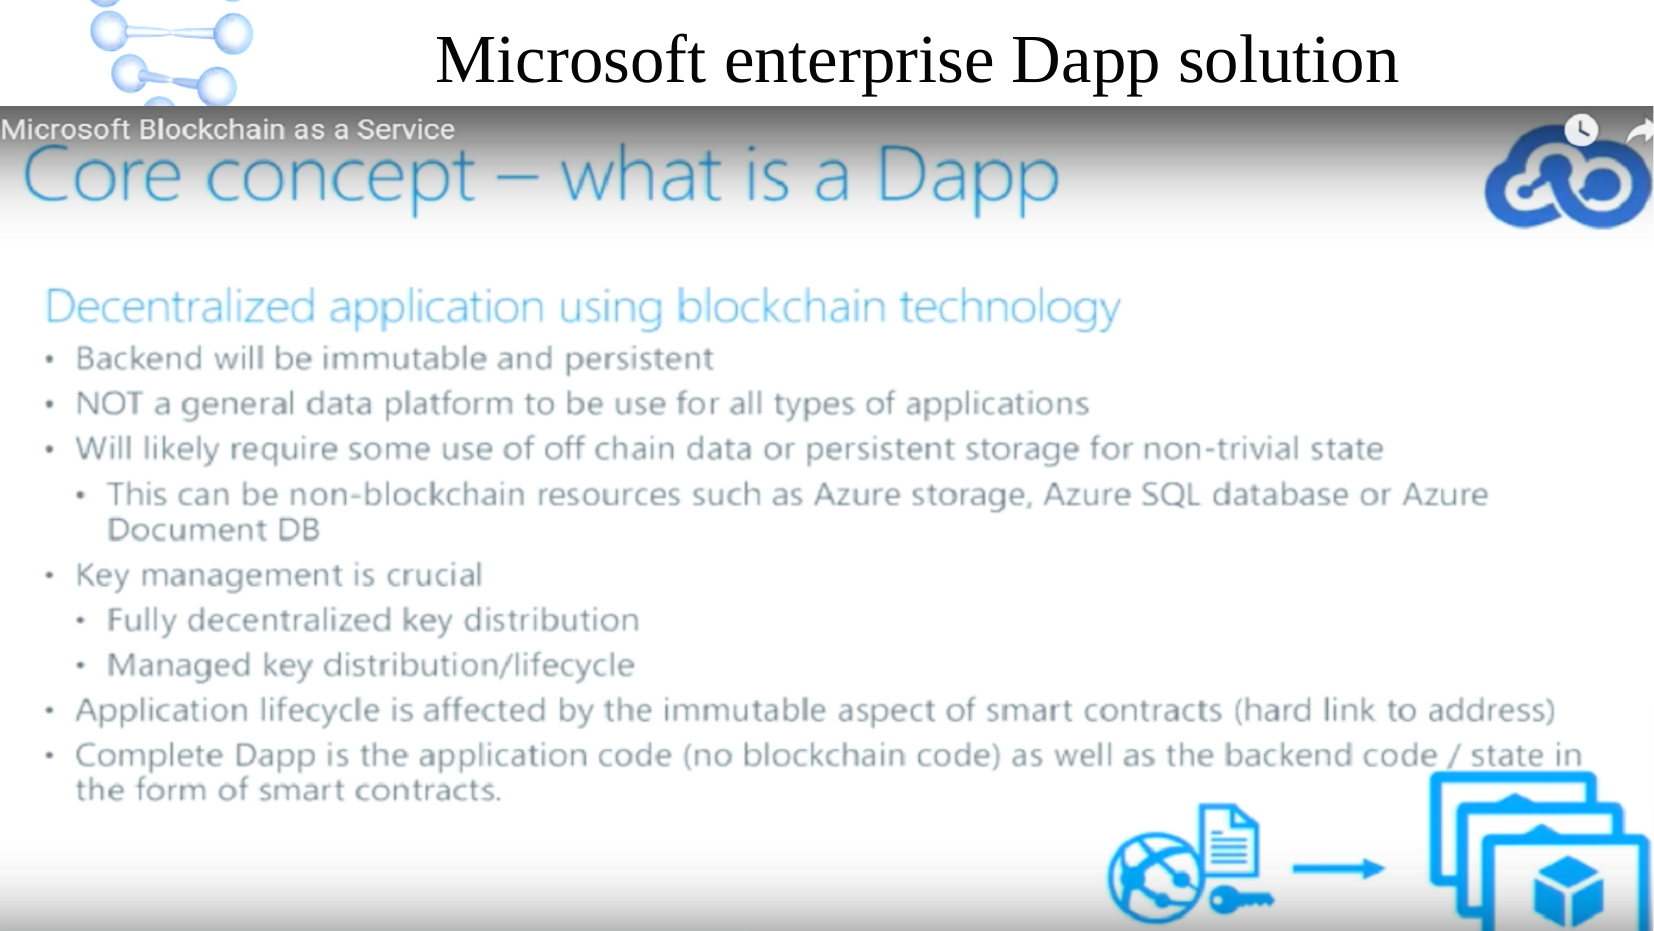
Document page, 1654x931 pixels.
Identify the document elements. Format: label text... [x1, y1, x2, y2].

picture [0, 0, 1654, 931]
picture [1491, 841, 1640, 931]
title Microsoft enterprise Dapp solution [253, 11, 1583, 106]
